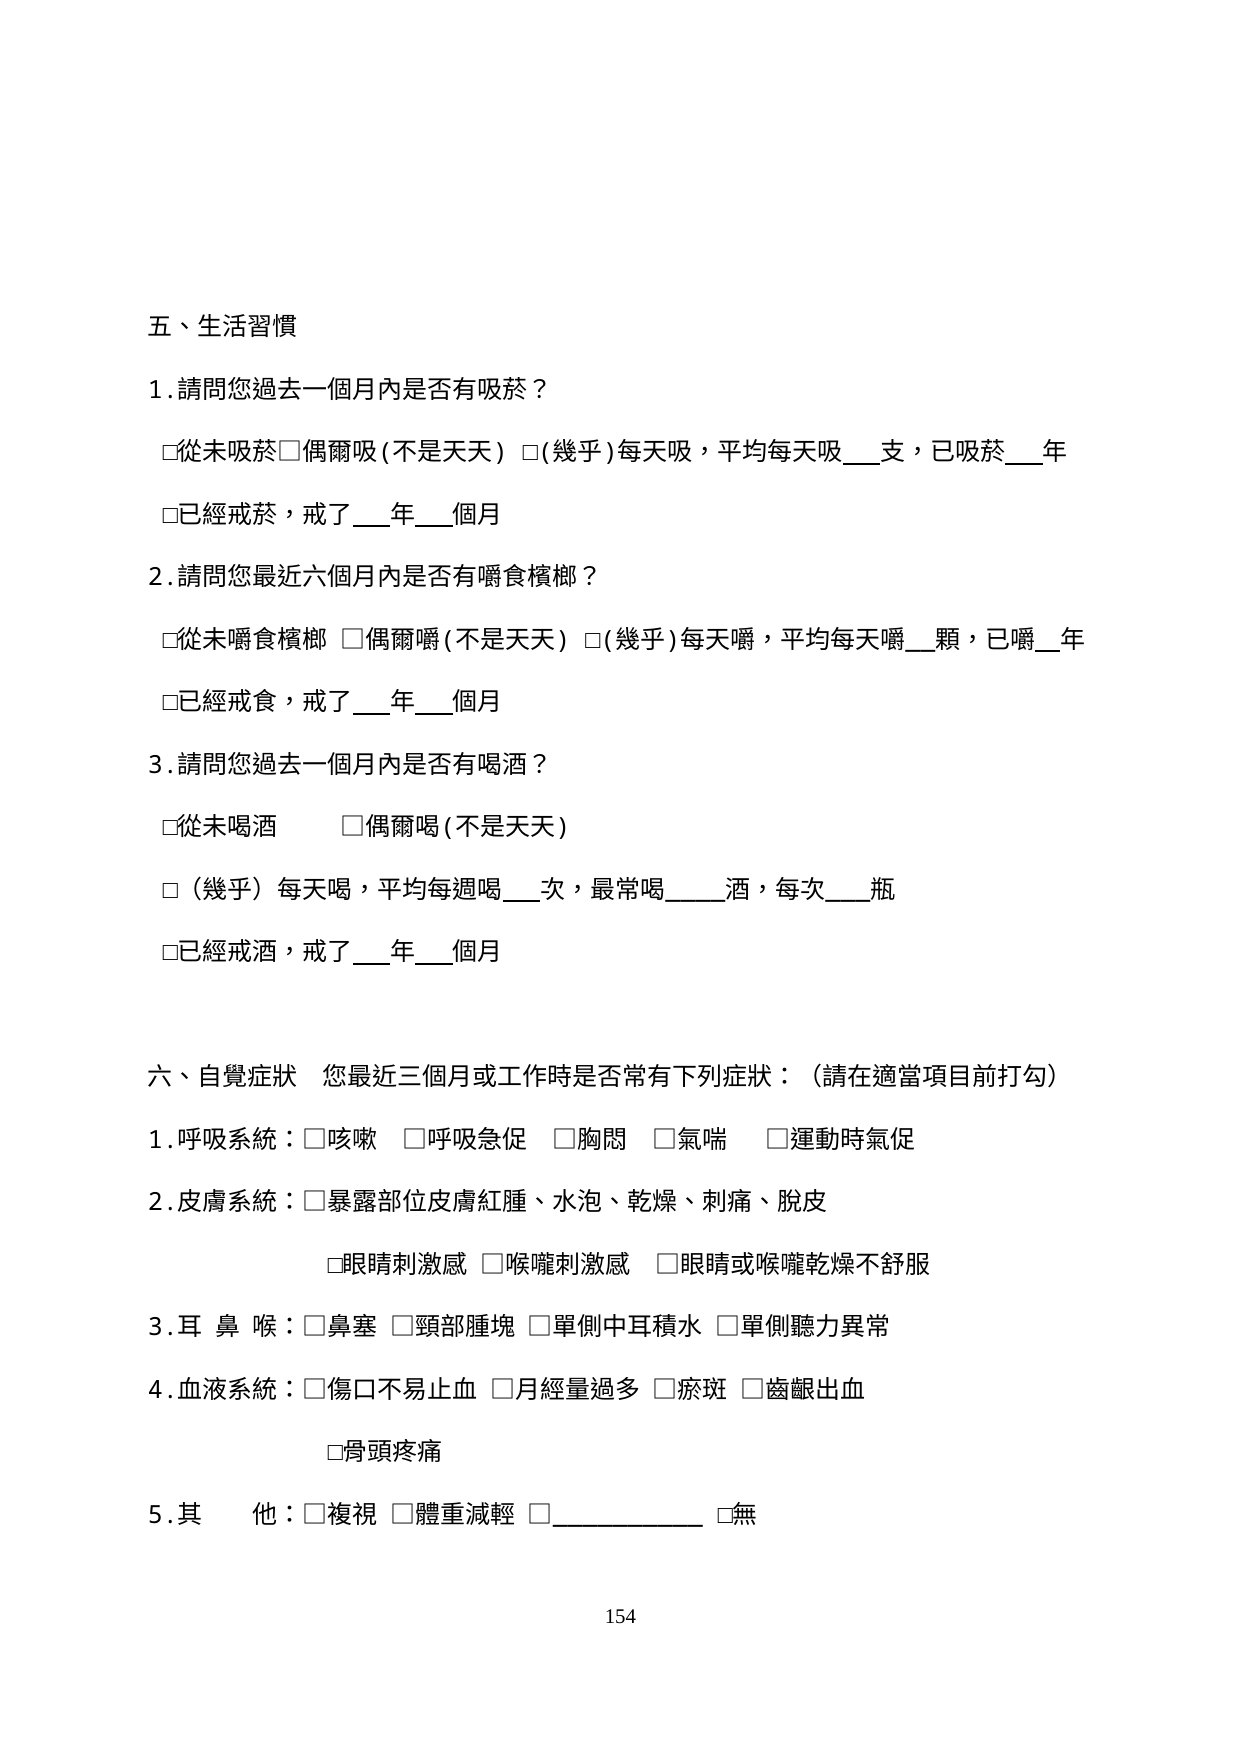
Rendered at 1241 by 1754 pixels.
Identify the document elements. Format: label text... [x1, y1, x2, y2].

text □已經戒食，戒了 年 個月 [148, 658, 1092, 721]
text 六、自覺症狀 您最近三個月或工作時是否常有下列症狀：（請在適當項目前打勾） [148, 1033, 1092, 1096]
text 4.血液系統：□傷口不易止血 □月經量過多 □瘀斑 □齒齦出血 [148, 1346, 1074, 1408]
text 3.耳 鼻 喉：□鼻塞 □頸部腫塊 □單側中耳積水 □單側聽力異常 [148, 1283, 1092, 1346]
text 五、生活習慣 [148, 283, 1092, 346]
text 3.請問您過去一個月內是否有喝酒？ [148, 721, 1092, 783]
text □從未嚼食檳榔 □偶爾嚼(不是天天) □(幾乎)每天嚼，平均每天嚼__顆，已嚼 年 [148, 596, 1117, 658]
text 1.請問您過去一個月內是否有吸菸？ [148, 346, 1092, 408]
text 1.呼吸系統：□咳嗽 □呼吸急促 □胸悶 □氣喘 □運動時氣促 [148, 1096, 1092, 1158]
text □已經戒酒，戒了 年 個月 [148, 908, 1092, 971]
text 5.其 他：□複視 □體重減輕 □__________ □無 [148, 1471, 1092, 1533]
text □從未吸菸□偶爾吸(不是天天) □(幾乎)每天吸，平均每天吸 支，已吸菸 年 [148, 408, 1092, 471]
text □已經戒菸，戒了 年 個月 [148, 471, 1092, 533]
text □（幾乎）每天喝，平均每週喝 次，最常喝____酒，每次___瓶 [148, 846, 1092, 908]
text 2.請問您最近六個月內是否有嚼食檳榔？ [148, 533, 1092, 596]
text □骨頭疼痛 [148, 1408, 1074, 1471]
text □從未喝酒 □偶爾喝(不是天天) [148, 783, 1092, 846]
text □眼睛刺激感 □喉嚨刺激感 □眼睛或喉嚨乾燥不舒服 [148, 1221, 1092, 1283]
text 2.皮膚系統：□暴露部位皮膚紅腫、水泡、乾燥、刺痛、脫皮 [148, 1158, 1092, 1221]
